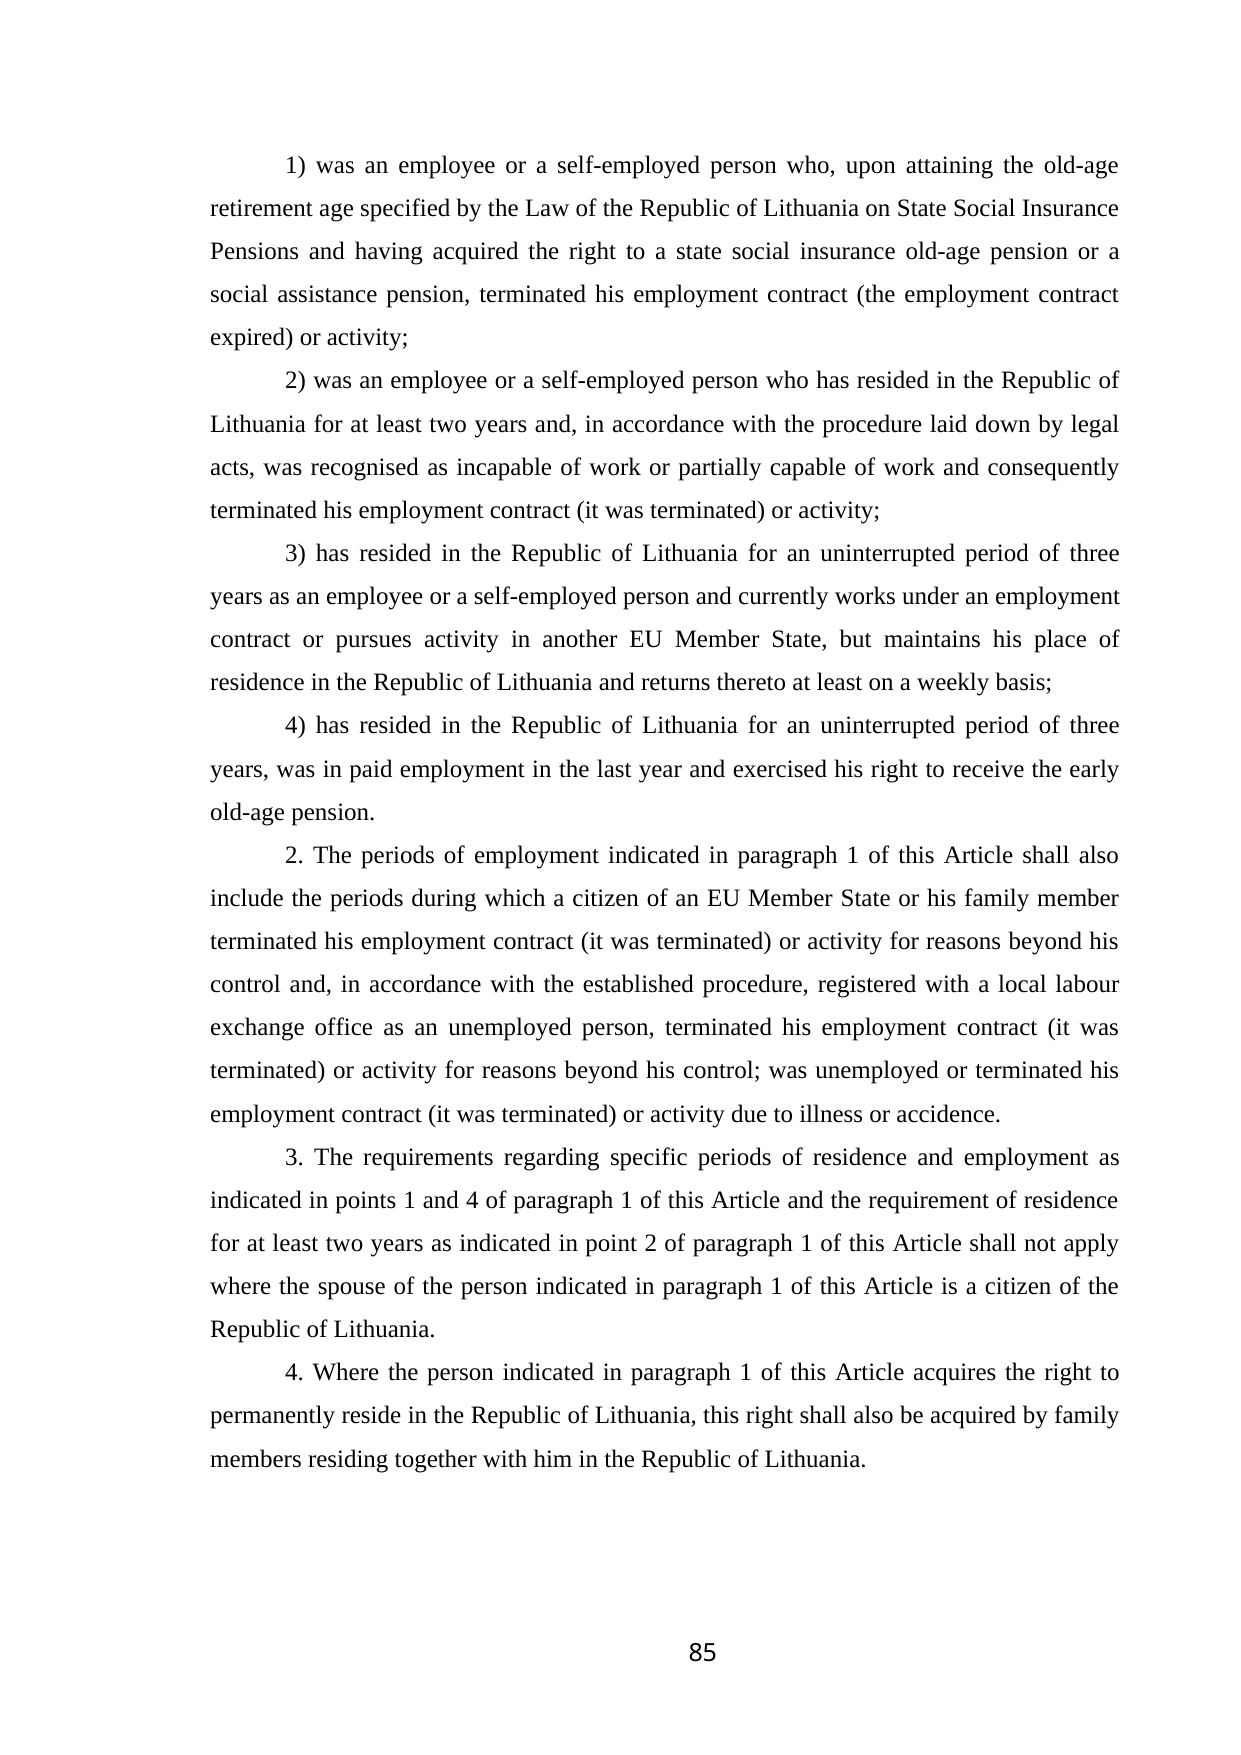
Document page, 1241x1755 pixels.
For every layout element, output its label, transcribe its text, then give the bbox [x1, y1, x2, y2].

text 3. The requirements regarding specific periods of residence and employment as indicated in points 1 and 4 of paragraph 1 of this Article and the requirement of residence for at least two years as indicated in point 2 of paragraph 1 of this Article shall not apply where the spouse of the person indicated in paragraph 1 of this Article is a citizen of the Republic of Lithuania. [210, 1142, 1120, 1343]
text 2. The periods of employment indicated in paragraph 1 of this Article shall also include the periods during which a citizen of an EU Member State or his family member terminated his employment contract (it was terminated) or activity for reasons beyond his control and, in accordance with the established procedure, registered with a local labour exchange office as an unemployed person, terminated his employment contract (it was terminated) or activity for reasons beyond his control; was unemployed or terminated his employment contract (it was terminated) or activity due to illness or accidence. [210, 840, 1120, 1127]
text 2) was an employee or a self-employed person who has resided in the Republic of Lithuania for at least two years and, in accordance with the procedure laid down by legal acts, was recognised as incapable of work or partially capable of work and consequently terminated his employment contract (it was terminated) or activity; [210, 366, 1120, 524]
text 4. Where the person indicated in paragraph 1 of this Article acquires the right to permanently reside in the Republic of Lithuania, this right shall also be acquired by family members residing together with him in the Republic of Lithuania. [210, 1357, 1120, 1472]
text 4) has resided in the Republic of Lithuania for an uninterrupted period of three years, was in paid employment in the last year and exercised his right to receive the early old-age pension. [210, 711, 1120, 826]
text 1) was an employee or a self-employed person who, upon attaining the old-age retirement age specified by the Law of the Republic of Lithuania on State Social Insurance Pensions and having acquired the right to a state social insurance old-age pension or a social assistance pension, terminated his employment contract (the employment contract expired) or activity; [210, 150, 1120, 351]
text 3) has resided in the Republic of Lithuania for an uninterrupted period of three years as an employee or a self-employed person and currently works under an employment contract or pursues activity in another EU Member State, but maintains his place of residence in the Republic of Lithuania and returns thereto at least on a weekly basis; [210, 538, 1120, 696]
